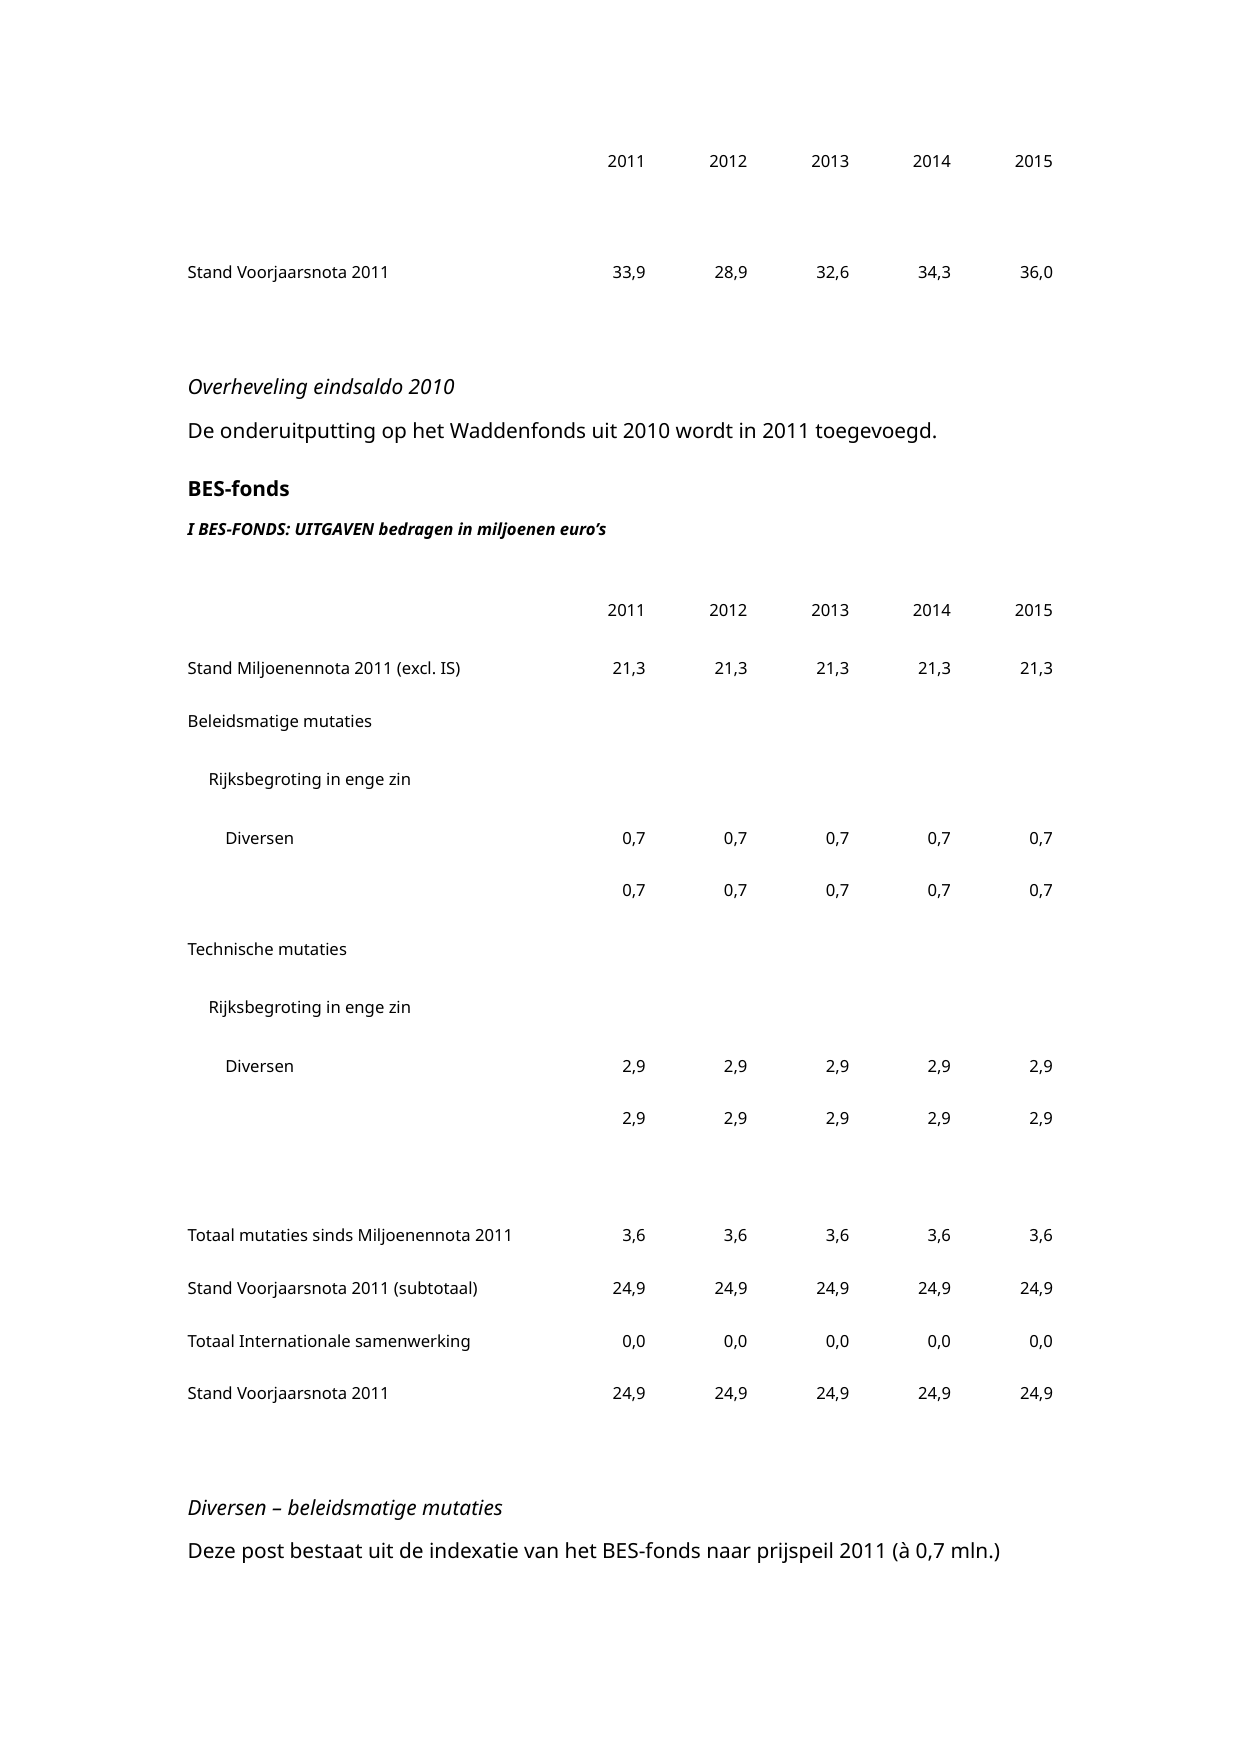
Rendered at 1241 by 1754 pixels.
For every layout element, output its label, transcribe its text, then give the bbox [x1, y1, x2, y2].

table_header 2014 [849, 598, 951, 657]
table_cell 0,7 [645, 826, 747, 879]
table_cell 0,7 [544, 826, 645, 879]
text BES-fonds [187, 474, 1053, 503]
table_cell [544, 768, 645, 826]
table_header 2012 [645, 598, 747, 657]
table_cell 2,9 [645, 1054, 747, 1107]
table_cell 28,9 [645, 261, 747, 314]
table_cell Stand Voorjaarsnota 2011 [188, 1382, 544, 1435]
table_cell [849, 768, 951, 826]
table_cell Diversen [188, 826, 544, 879]
table_cell 0,0 [951, 1329, 1053, 1382]
table_cell 0,7 [951, 879, 1053, 937]
text Overheveling eindsaldo 2010 [187, 372, 1053, 401]
table_cell 0,0 [645, 1329, 747, 1382]
table_cell 0,7 [747, 826, 849, 879]
text Deze post bestaat uit de indexatie van het BES-fonds naar prijspeil 2011 (à 0,7 mln.) [187, 1537, 1053, 1565]
table_cell 24,9 [645, 1277, 747, 1329]
table_cell [849, 209, 951, 261]
table_header 2015 [951, 598, 1053, 657]
table_cell 2,9 [544, 1054, 645, 1107]
table_cell [188, 879, 544, 937]
table_cell [849, 996, 951, 1054]
table_cell 24,9 [747, 1382, 849, 1435]
table_cell [645, 768, 747, 826]
table_cell 3,6 [544, 1224, 645, 1277]
table_cell 0,7 [849, 879, 951, 937]
table_cell Stand Miljoenennota 2011 (excl. IS) [188, 657, 544, 709]
table_header 2013 [747, 150, 849, 208]
table_header 2011 [544, 598, 645, 657]
table_cell 2,9 [747, 1107, 849, 1165]
table_cell 33,9 [544, 261, 645, 314]
table_cell Stand Voorjaarsnota 2011 (subtotaal) [188, 1277, 544, 1329]
table_cell Totaal Internationale samenwerking [188, 1329, 544, 1382]
table_cell [645, 1165, 747, 1224]
table_cell 24,9 [849, 1382, 951, 1435]
table_header 2014 [849, 150, 951, 208]
text I BES-FONDS: UITGAVEN bedragen in miljoenen euro’s [187, 518, 1053, 540]
table_cell [747, 938, 849, 996]
table_cell [951, 938, 1053, 996]
table_cell 3,6 [951, 1224, 1053, 1277]
table_header 2013 [747, 598, 849, 657]
table_cell [849, 938, 951, 996]
table_cell [645, 709, 747, 768]
table_cell 0,7 [951, 826, 1053, 879]
table_cell [951, 709, 1053, 768]
table_cell 32,6 [747, 261, 849, 314]
table_cell [544, 1165, 645, 1224]
table_cell 2,9 [849, 1107, 951, 1165]
table_cell 24,9 [544, 1277, 645, 1329]
table_cell [951, 209, 1053, 261]
table_cell Rijksbegroting in enge zin [188, 996, 544, 1054]
table_cell [951, 996, 1053, 1054]
table_cell Diversen [188, 1054, 544, 1107]
table_cell 36,0 [951, 261, 1053, 314]
table_cell 24,9 [747, 1277, 849, 1329]
table_cell [188, 1107, 544, 1165]
table_cell 21,3 [645, 657, 747, 709]
table_cell 24,9 [849, 1277, 951, 1329]
table_cell [951, 768, 1053, 826]
table_cell 2,9 [544, 1107, 645, 1165]
table_cell 3,6 [849, 1224, 951, 1277]
table_header 2015 [951, 150, 1053, 208]
table_cell 0,0 [747, 1329, 849, 1382]
table_cell [188, 1165, 544, 1224]
table_cell [188, 209, 544, 261]
table_cell 24,9 [544, 1382, 645, 1435]
table_cell 24,9 [951, 1382, 1053, 1435]
table_cell 0,7 [645, 879, 747, 937]
table_cell 2,9 [747, 1054, 849, 1107]
table_cell [544, 938, 645, 996]
table_cell [645, 209, 747, 261]
table_cell [849, 709, 951, 768]
table_cell 2,9 [645, 1107, 747, 1165]
table_cell [951, 1165, 1053, 1224]
table_cell Totaal mutaties sinds Miljoenennota 2011 [188, 1224, 544, 1277]
table_cell [544, 209, 645, 261]
table_header [188, 150, 544, 208]
table_cell 24,9 [645, 1382, 747, 1435]
table_cell 2,9 [951, 1107, 1053, 1165]
table_cell Technische mutaties [188, 938, 544, 996]
table_cell [747, 709, 849, 768]
table_cell 34,3 [849, 261, 951, 314]
table_cell [747, 209, 849, 261]
table_cell [645, 938, 747, 996]
table_cell [747, 996, 849, 1054]
table_cell 21,3 [747, 657, 849, 709]
table_cell 2,9 [849, 1054, 951, 1107]
table_cell 21,3 [951, 657, 1053, 709]
table_cell [544, 709, 645, 768]
table_cell Stand Voorjaarsnota 2011 [188, 261, 544, 314]
table_cell Rijksbegroting in enge zin [188, 768, 544, 826]
table_cell [747, 768, 849, 826]
table_cell 21,3 [849, 657, 951, 709]
text De onderuitputting op het Waddenfonds uit 2010 wordt in 2011 toegevoegd. [187, 416, 1053, 444]
table_cell 21,3 [544, 657, 645, 709]
text Diversen – beleidsmatige mutaties [187, 1493, 1053, 1522]
table_cell [645, 996, 747, 1054]
table_cell 0,0 [849, 1329, 951, 1382]
table_cell [544, 996, 645, 1054]
table_cell 2,9 [951, 1054, 1053, 1107]
table_cell Beleidsmatige mutaties [188, 709, 544, 768]
table_cell 3,6 [645, 1224, 747, 1277]
table_cell [849, 1165, 951, 1224]
table_cell [747, 1165, 849, 1224]
table_cell 0,7 [849, 826, 951, 879]
table_cell 3,6 [747, 1224, 849, 1277]
table_cell 0,0 [544, 1329, 645, 1382]
table_cell 0,7 [747, 879, 849, 937]
table_header [188, 598, 544, 657]
table_header 2012 [645, 150, 747, 208]
table_header 2011 [544, 150, 645, 208]
table_cell 0,7 [544, 879, 645, 937]
table_cell 24,9 [951, 1277, 1053, 1329]
